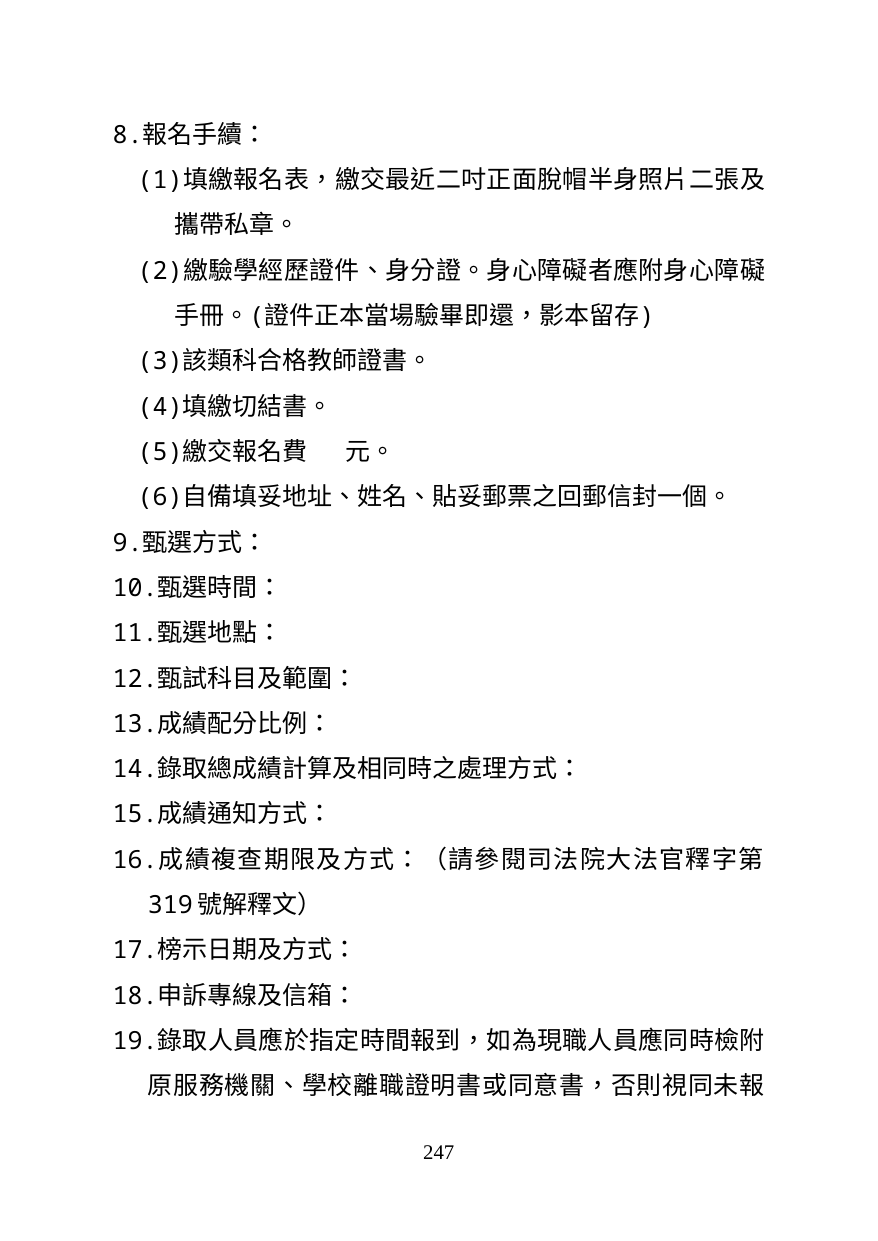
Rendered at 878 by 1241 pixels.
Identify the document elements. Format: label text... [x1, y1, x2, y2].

text 11.甄選地點： [112, 613, 765, 649]
text 14.錄取總成績計算及相同時之處理方式： [112, 749, 765, 785]
text (4)填繳切結書。 [112, 386, 765, 422]
text (1)填繳報名表，繳交最近二吋正面脫帽半身照片二張及攜帶私章。 [112, 159, 765, 241]
text 12.甄試科目及範圍： [112, 658, 765, 694]
text 8.報名手續： [112, 114, 765, 151]
text 13.成績配分比例： [112, 703, 765, 739]
text 16.成績複查期限及方式：（請參閱司法院大法官釋字第319號解釋文） [112, 839, 765, 921]
text (5)繳交報名費 元。 [112, 431, 765, 468]
text 15.成績通知方式： [112, 794, 765, 830]
text 17.榜示日期及方式： [112, 930, 765, 966]
text (3)該類科合格教師證書。 [112, 341, 765, 377]
text 9.甄選方式： [112, 522, 765, 558]
text (2)繳驗學經歷證件、身分證。身心障礙者應附身心障礙手冊。(證件正本當場驗畢即還，影本留存) [112, 250, 765, 332]
text 18.申訴專線及信箱： [112, 975, 765, 1011]
text 19.錄取人員應於指定時間報到，如為現職人員應同時檢附原服務機關、學校離職證明書或同意書，否則視同未報 [112, 1021, 765, 1102]
text 10.甄選時間： [112, 567, 765, 604]
text (6)自備填妥地址、姓名、貼妥郵票之回郵信封一個。 [112, 477, 765, 513]
